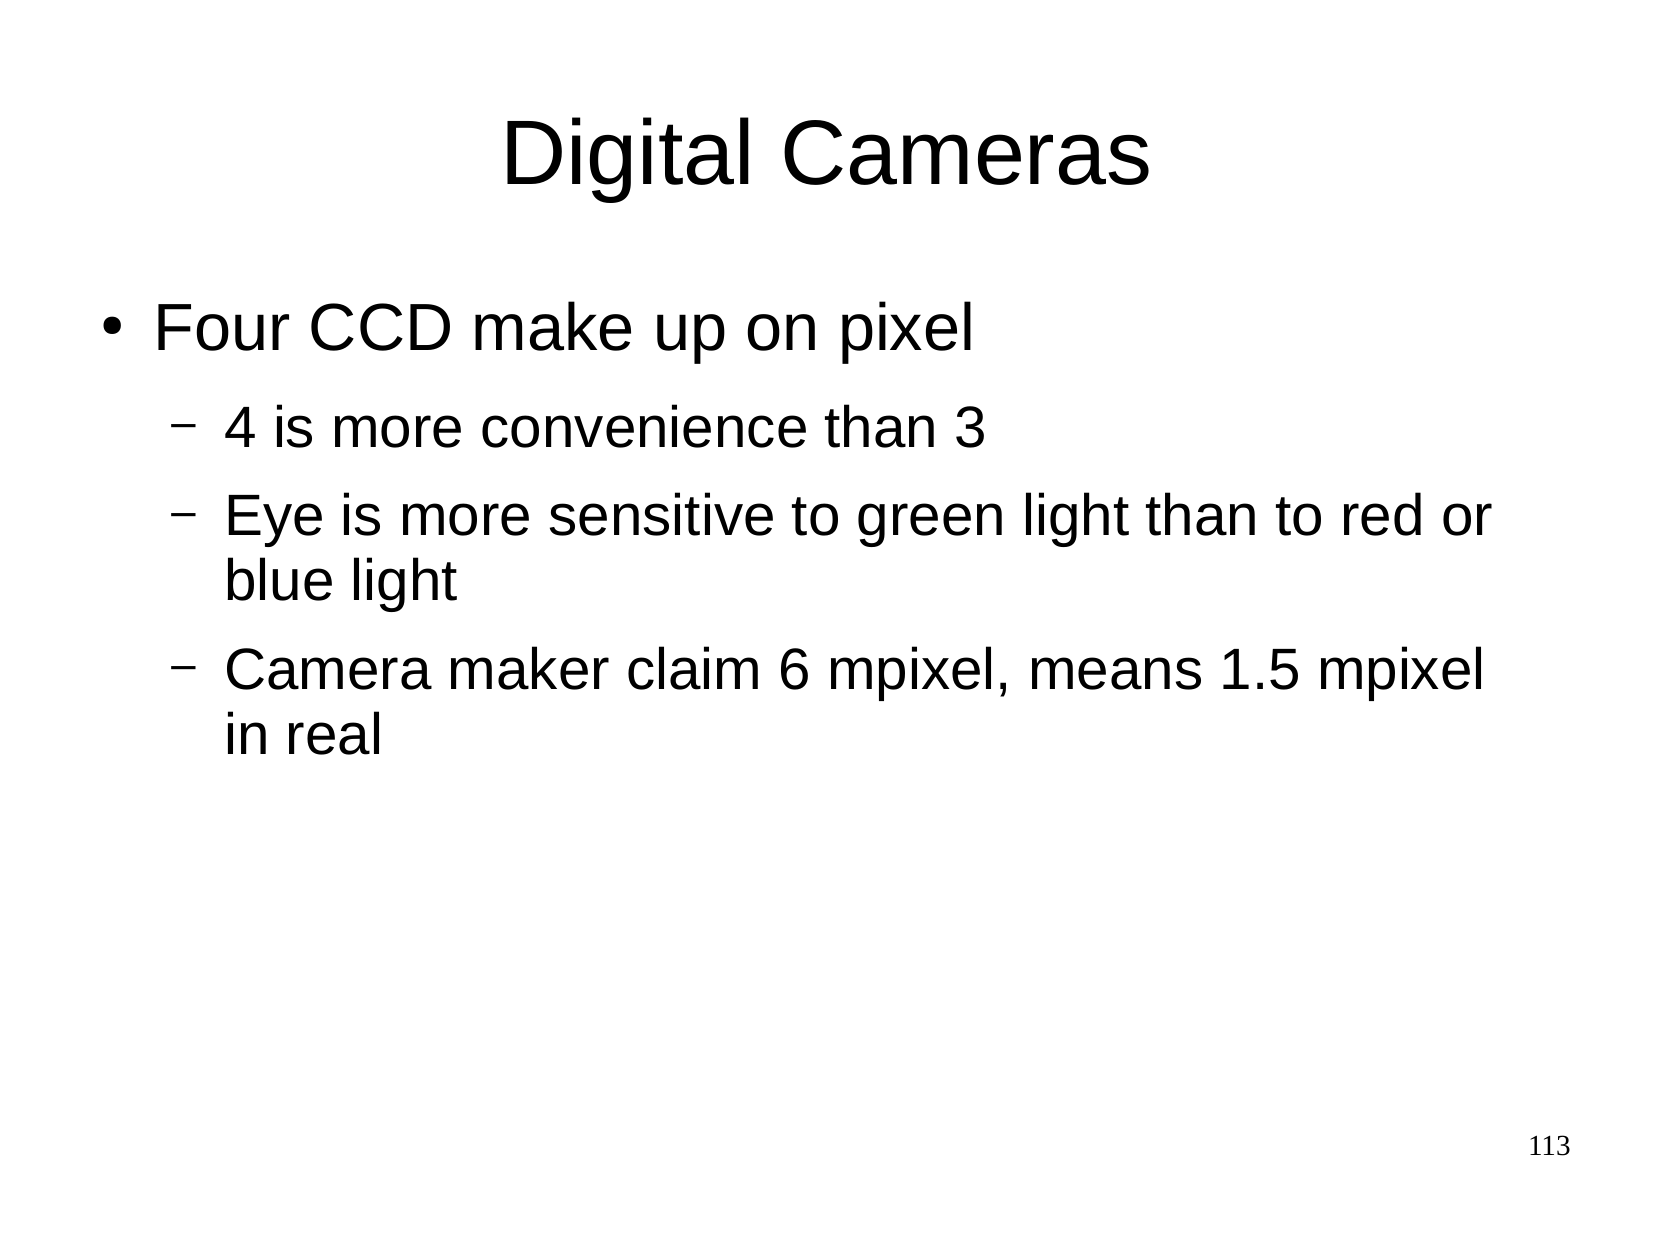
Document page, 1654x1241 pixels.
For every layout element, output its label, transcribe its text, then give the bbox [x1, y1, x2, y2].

list Four CCD make up on pixel 4 is more convenience than 3 Eye is more sensitive to green light than to red or blue light Camera maker claim 6 mpixel, means 1.5 mpixel in real [82, 290, 1538, 1010]
title Digital Cameras [82, 49, 1571, 257]
